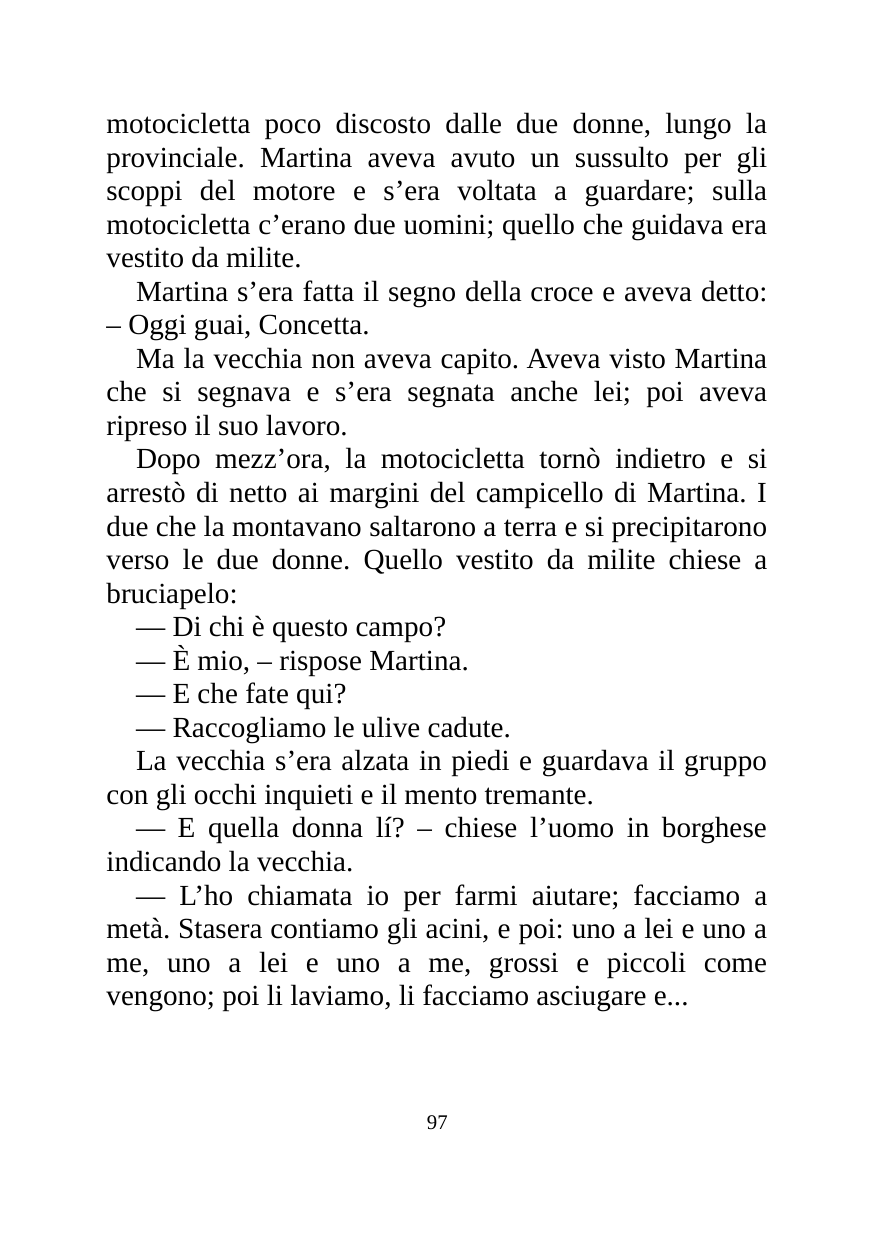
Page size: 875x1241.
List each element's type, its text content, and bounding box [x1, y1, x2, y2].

text motocicletta poco discosto dalle due donne, lungo la provinciale. Martina aveva avuto un sussulto per gli scoppi del motore e s’era voltata a guardare; sulla motocicletta c’erano due uomini; quello che guidava era vestito da milite. [106, 106, 768, 274]
text — Di chi è questo campo? [106, 609, 768, 643]
text — È mio, – rispose Martina. [106, 643, 768, 676]
text Ma la vecchia non aveva capito. Aveva visto Martina che si segnava e s’era segnata anche lei; poi aveva ripreso il suo lavoro. [106, 341, 768, 442]
text — E che fate qui? [106, 676, 768, 710]
text Dopo mezz’ora, la motocicletta tornò indietro e si arrestò di netto ai margini del campicello di Martina. I due che la montavano saltarono a terra e si precipitarono verso le due donne. Quello vestito da milite chiese a bruciapelo: [106, 442, 768, 609]
text — L’ho chiamata io per farmi aiutare; facciamo a metà. Stasera contiamo gli acini, e poi: uno a lei e uno a me, uno a lei e uno a me, grossi e piccoli come vengono; poi li laviamo, li facciamo asciugare e... [106, 878, 768, 1012]
text La vecchia s’era alzata in piedi e guardava il gruppo con gli occhi inquieti e il mento tremante. [106, 743, 768, 811]
text — E quella donna lí? – chiese l’uomo in borghese indicando la vecchia. [106, 811, 768, 878]
text Martina s’era fatta il segno della croce e aveva detto: – Oggi guai, Concetta. [106, 274, 768, 341]
text — Raccogliamo le ulive cadute. [106, 710, 768, 743]
